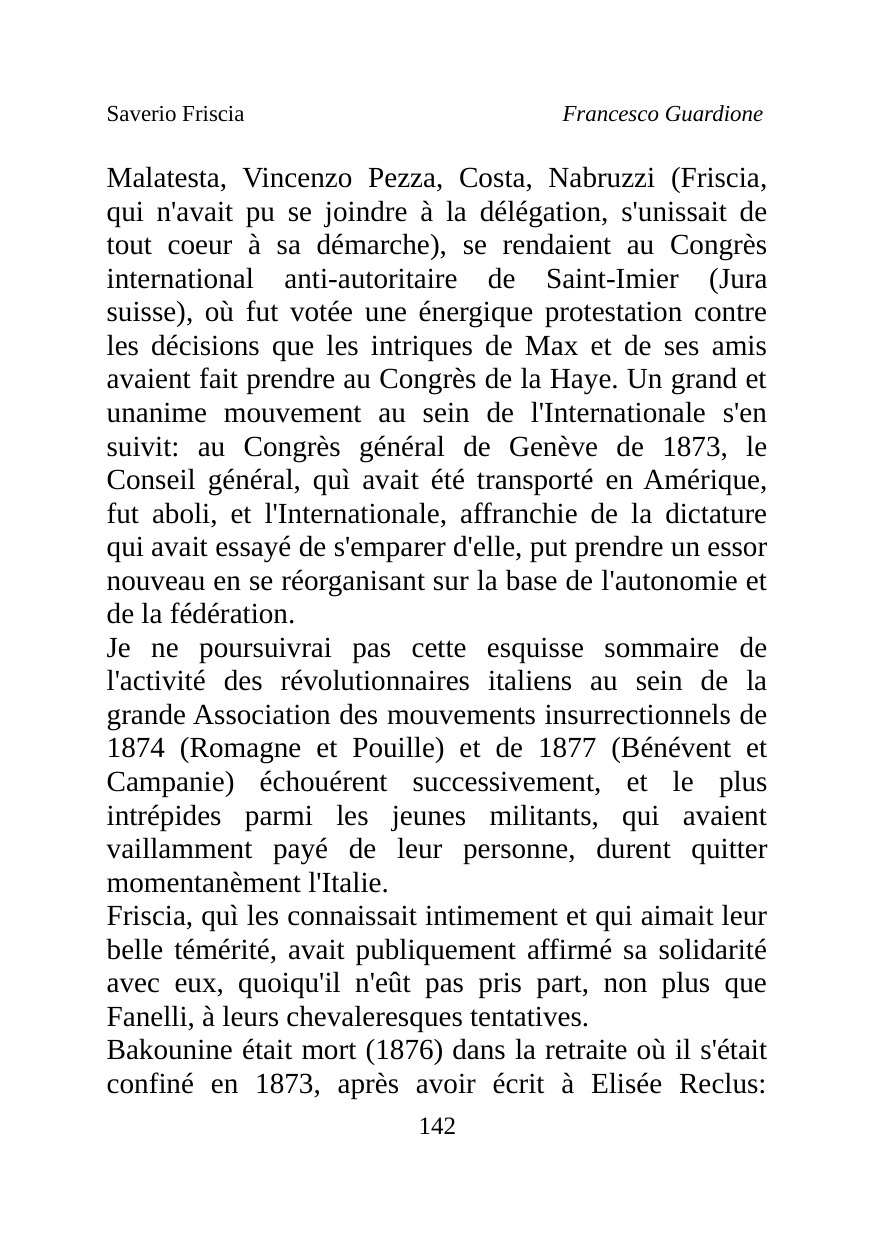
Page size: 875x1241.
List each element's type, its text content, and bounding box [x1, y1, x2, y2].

text Bakounine était mort (1876) dans la retraite où il s'était confiné en 1873, après avoir écrit à Elisée Reclus: [106, 1032, 768, 1099]
text Je ne poursuivrai pas cette esquisse sommaire de l'activité des révolutionnaires italiens au sein de la grande Association des mouvements insurrectionnels de 1874 (Romagne et Pouille) et de 1877 (Bénévent et Campanie) échouérent successivement, et le plus intrépides parmi les jeunes militants, qui avaient vaillamment payé de leur personne, durent quitter momentanèment l'Italie. [106, 630, 768, 898]
text Malatesta, Vincenzo Pezza, Costa, Nabruzzi (Friscia, qui n'avait pu se joindre à la délégation, s'unissait de tout coeur à sa démarche), se rendaient au Congrès international anti-autoritaire de Saint-Imier (Jura suisse), où fut votée une énergique protestation contre les décisions que les intriques de Max et de ses amis avaient fait prendre au Congrès de la Haye. Un grand et unanime mouvement au sein de l'Internationale s'en suivit: au Congrès général de Genève de 1873, le Conseil général, quì avait été transporté en Amérique, fut aboli, et l'Internationale, affranchie de la dictature qui avait essayé de s'emparer d'elle, put prendre un essor nouveau en se réorganisant sur la base de l'autonomie et de la fédération. [106, 160, 768, 630]
text Friscia, quì les connaissait intimement et qui aimait leur belle témérité, avait publiquement affirmé sa solidarité avec eux, quoiqu'il n'eût pas pris part, non plus que Fanelli, à leurs chevaleresques tentatives. [106, 898, 768, 1032]
